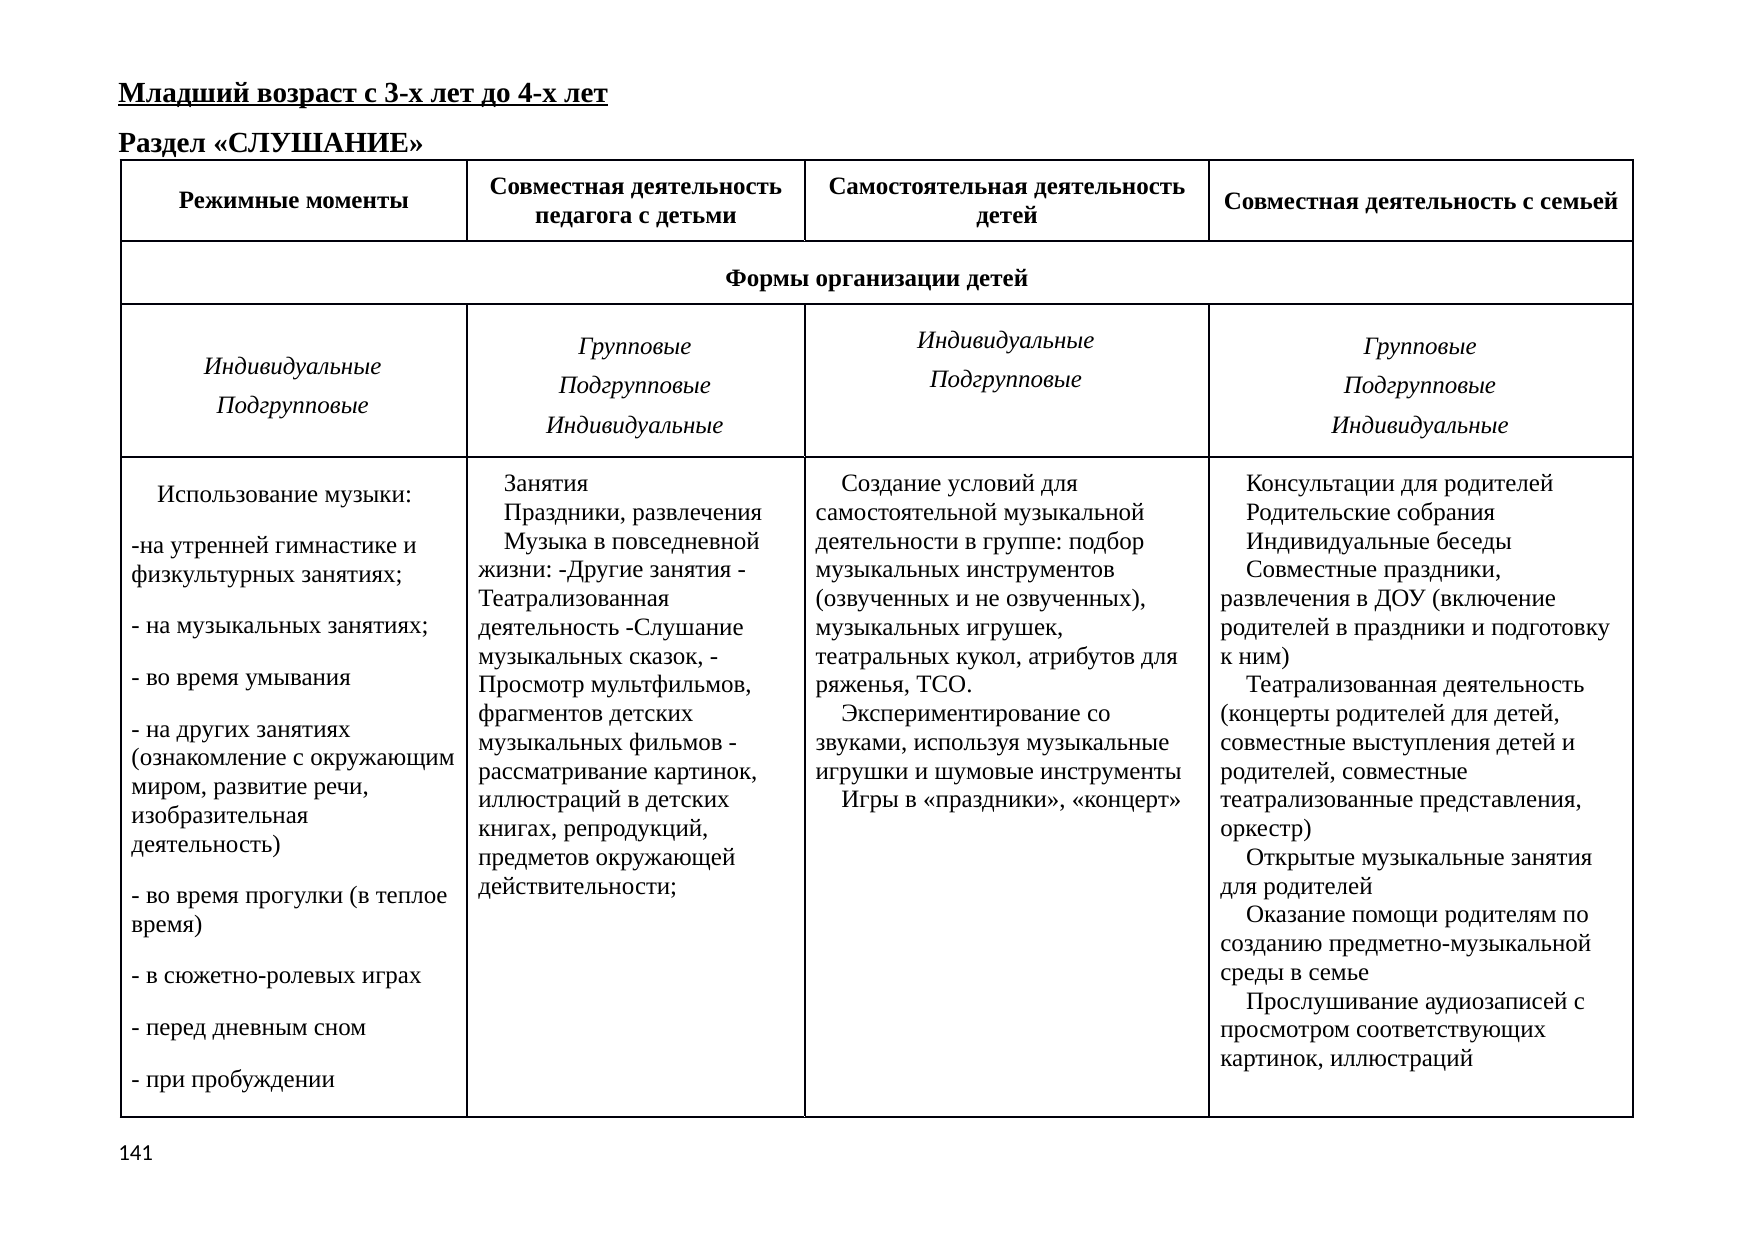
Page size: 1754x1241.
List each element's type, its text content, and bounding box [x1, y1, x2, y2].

table_cell Индивидуальные Подгрупповые [806, 305, 1208, 456]
table_header Совместная деятельность педагога с детьми [468, 161, 804, 240]
table_header Самостоятельная деятельность детей [806, 161, 1208, 240]
table_header Режимные моменты [122, 161, 466, 240]
table_cell Групповые Подгрупповые Индивидуальные [468, 305, 804, 456]
table_cell Индивидуальные Подгрупповые [122, 305, 466, 456]
table_header Совместная деятельность с семьей [1210, 161, 1632, 240]
table_cell Групповые Подгрупповые Индивидуальные [1210, 305, 1632, 456]
text Раздел «СЛУШАНИЕ» [118, 125, 1636, 159]
table_cell Формы организации детей [122, 242, 1632, 302]
table_cell  Консультации для родителей  Родительские собрания  Индивидуальные беседы  Совместные праздники, развлечения в ДОУ (включение родителей в праздники и подготовку к ним)  Театрализованная деятельность (концерты родителей для детей, совместные выступления детей и родителей, совместные театрализованные представления, оркестр)  Открытые музыкальные занятия для родителей  Оказание помощи родителям по созданию предметно-музыкальной среды в семье  Прослушивание аудиозаписей с просмотром соответствующих картинок, иллюстраций [1210, 458, 1632, 1116]
table_cell  Занятия  Праздники, развлечения  Музыка в повседневной жизни: -Другие занятия -Театрализованная деятельность -Слушание музыкальных сказок, -Просмотр мультфильмов, фрагментов детских музыкальных фильмов - рассматривание картинок, иллюстраций в детских книгах, репродукций, предметов окружающей действительности; [468, 458, 804, 1116]
text Младший возраст с 3-х лет до 4-х лет [118, 75, 1636, 108]
table_cell  Использование музыки: -на утренней гимнастике и физкультурных занятиях; - на музыкальных занятиях; - во время умывания - на других занятиях (ознакомление с окружающим миром, развитие речи, изобразительная деятельность) - во время прогулки (в теплое время) - в сюжетно-ролевых играх - перед дневным сном - при пробуждении [122, 458, 466, 1116]
table_cell  Создание условий для самостоятельной музыкальной деятельности в группе: подбор музыкальных инструментов (озвученных и не озвученных), музыкальных игрушек, театральных кукол, атрибутов для ряженья, ТСО.  Экспериментирование со звуками, используя музыкальные игрушки и шумовые инструменты  Игры в «праздники», «концерт» [806, 458, 1208, 1116]
